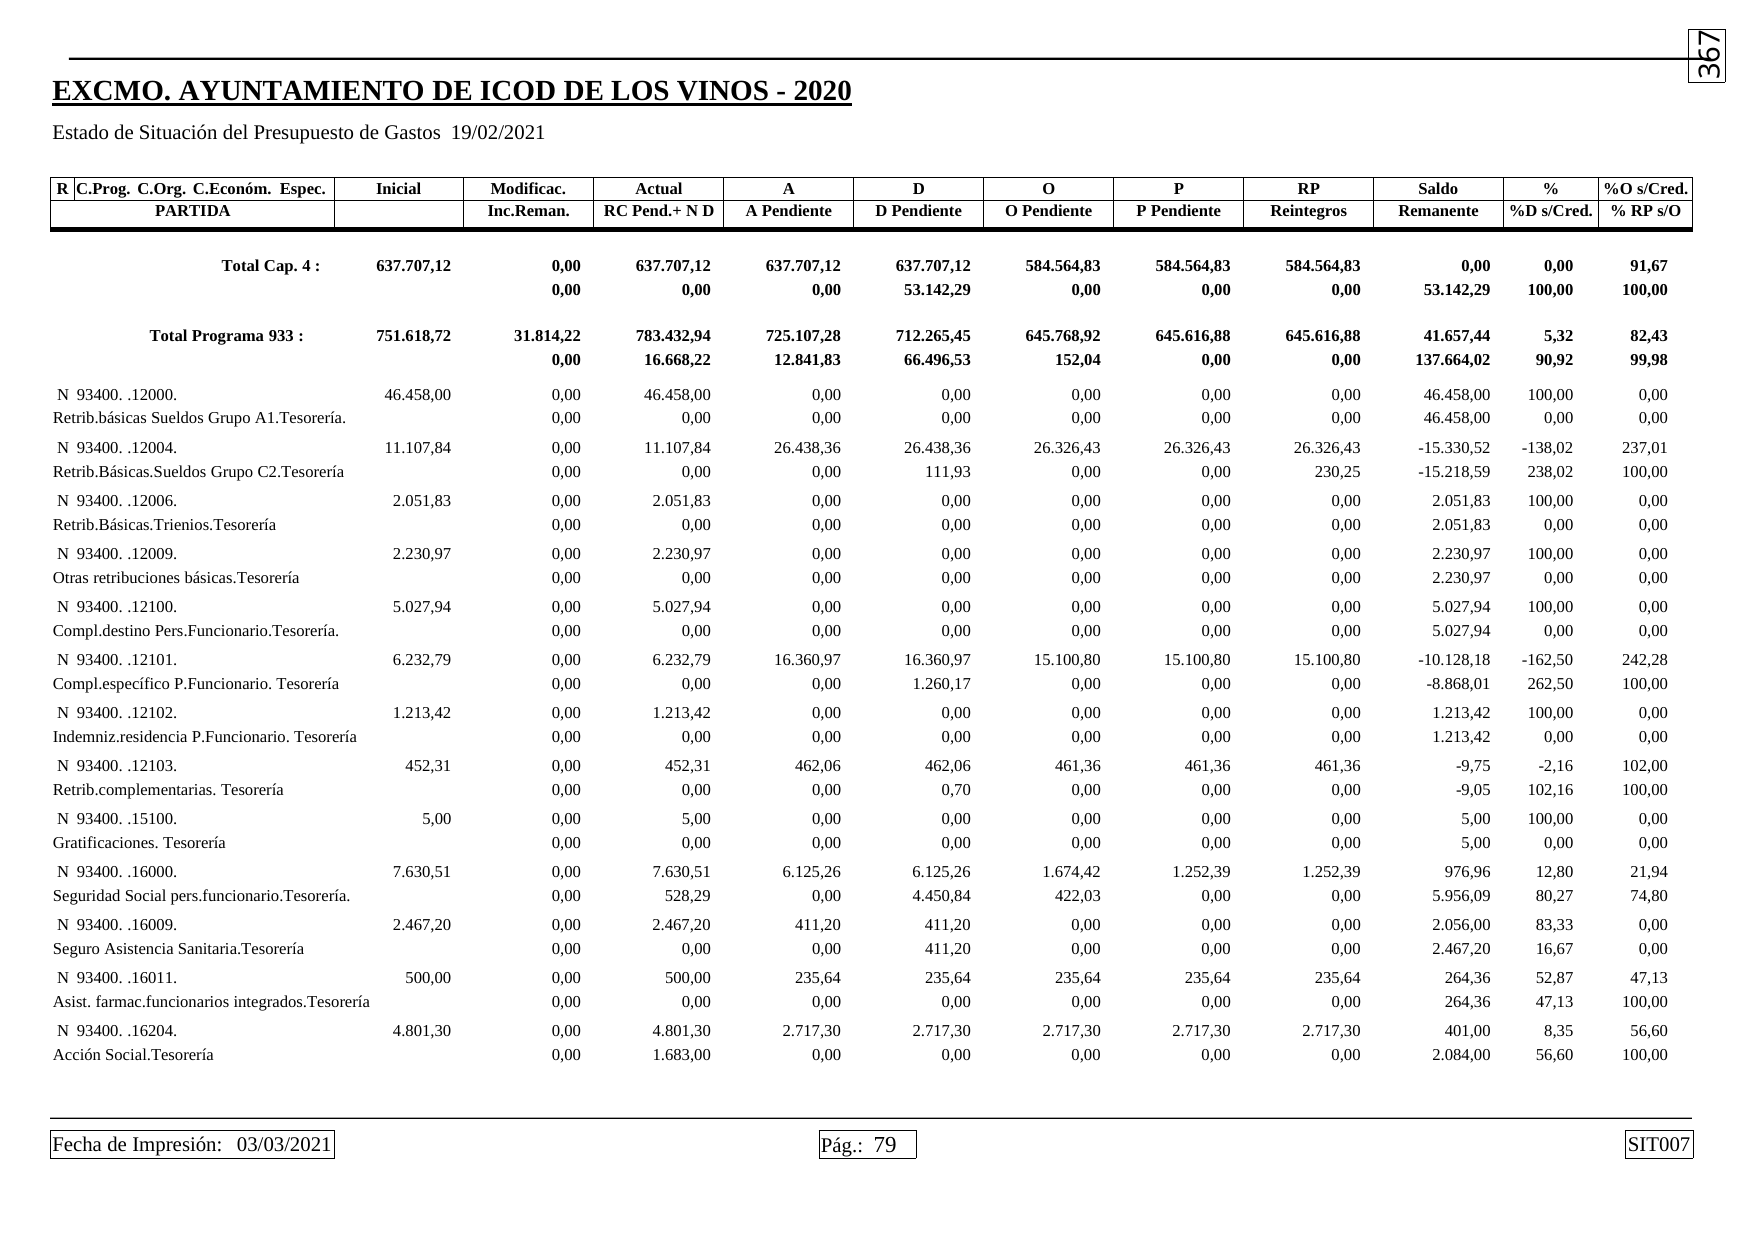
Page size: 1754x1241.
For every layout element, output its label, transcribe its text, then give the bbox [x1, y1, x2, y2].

text 367 [1689, 31, 1724, 82]
text Estado de Situación del Presupuesto de Gastos 19/02/2021 [52, 120, 1704, 144]
subtitle EXCMO. AYUNTAMIENTO DE ICOD DE LOS VINOS - 2020 [52, 73, 1704, 107]
